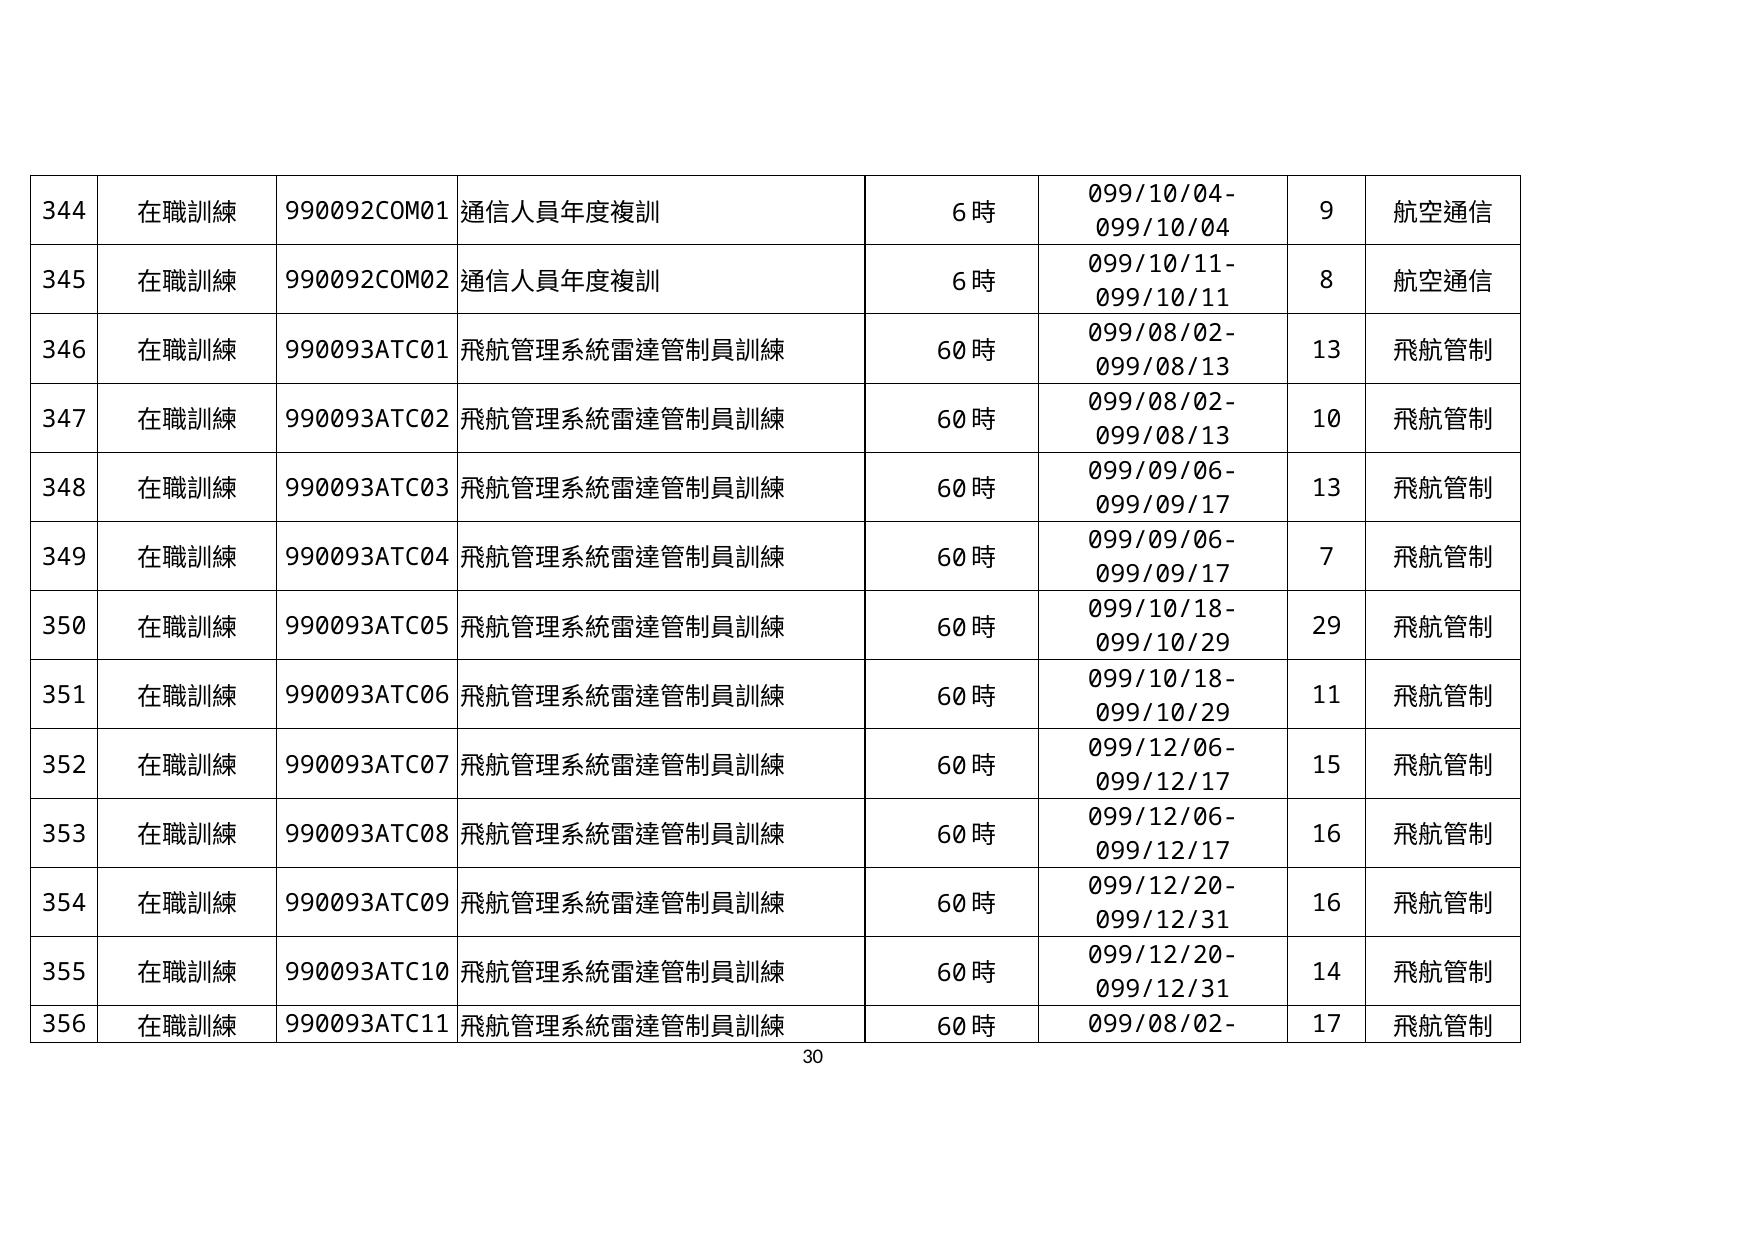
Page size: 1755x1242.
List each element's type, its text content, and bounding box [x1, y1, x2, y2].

table_cell 990093ATC01 [277, 314, 457, 382]
table_cell 099/10/11-099/10/11 [1039, 245, 1287, 313]
table_cell 通信人員年度複訓 [458, 176, 864, 244]
table_cell 345 [31, 245, 97, 313]
table_cell 飛航管制 [1366, 799, 1520, 867]
table_cell 099/12/20-099/12/31 [1039, 868, 1287, 936]
table_cell 6時 [866, 245, 1038, 313]
table_cell 飛航管制 [1366, 729, 1520, 797]
table_cell 099/08/02- [1039, 1006, 1287, 1042]
table_cell 990093ATC11 [277, 1006, 457, 1042]
table_cell 099/12/06-099/12/17 [1039, 799, 1287, 867]
table_cell 飛航管理系統雷達管制員訓練 [458, 937, 864, 1005]
table_cell 347 [31, 384, 97, 452]
table_cell 在職訓練 [98, 245, 276, 313]
table_cell 990093ATC08 [277, 799, 457, 867]
table_cell 351 [31, 660, 97, 728]
table_cell 6時 [866, 176, 1038, 244]
table_cell 099/09/06-099/09/17 [1039, 453, 1287, 521]
table_cell 099/10/04-099/10/04 [1039, 176, 1287, 244]
table_cell 飛航管理系統雷達管制員訓練 [458, 729, 864, 797]
table_cell 60時 [866, 314, 1038, 382]
table_cell 在職訓練 [98, 522, 276, 590]
table_cell 11 [1288, 660, 1365, 728]
table_cell 在職訓練 [98, 314, 276, 382]
table_cell 飛航管制 [1366, 868, 1520, 936]
table_cell 60時 [866, 453, 1038, 521]
table_cell 在職訓練 [98, 937, 276, 1005]
table_cell 990093ATC06 [277, 660, 457, 728]
table_cell 990093ATC02 [277, 384, 457, 452]
table_cell 9 [1288, 176, 1365, 244]
table_cell 990093ATC05 [277, 591, 457, 659]
table_cell 354 [31, 868, 97, 936]
table_cell 飛航管制 [1366, 453, 1520, 521]
table_cell 通信人員年度複訓 [458, 245, 864, 313]
table_cell 飛航管制 [1366, 314, 1520, 382]
table_cell 飛航管理系統雷達管制員訓練 [458, 384, 864, 452]
table_cell 990093ATC09 [277, 868, 457, 936]
table_cell 飛航管制 [1366, 660, 1520, 728]
table_cell 在職訓練 [98, 453, 276, 521]
table_cell 990093ATC03 [277, 453, 457, 521]
table_cell 8 [1288, 245, 1365, 313]
table_cell 16 [1288, 799, 1365, 867]
table_cell 在職訓練 [98, 729, 276, 797]
table_cell 飛航管制 [1366, 522, 1520, 590]
table_cell 60時 [866, 660, 1038, 728]
table_cell 099/09/06-099/09/17 [1039, 522, 1287, 590]
table_cell 飛航管制 [1366, 384, 1520, 452]
table_cell 飛航管理系統雷達管制員訓練 [458, 1006, 864, 1042]
table_cell 在職訓練 [98, 1006, 276, 1042]
table_cell 990092COM01 [277, 176, 457, 244]
table_cell 飛航管理系統雷達管制員訓練 [458, 453, 864, 521]
table_cell 在職訓練 [98, 176, 276, 244]
table_cell 飛航管理系統雷達管制員訓練 [458, 522, 864, 590]
table_cell 60時 [866, 1006, 1038, 1042]
table_cell 990093ATC04 [277, 522, 457, 590]
table_cell 352 [31, 729, 97, 797]
table_cell 60時 [866, 799, 1038, 867]
table_cell 在職訓練 [98, 660, 276, 728]
table_cell 16 [1288, 868, 1365, 936]
table_cell 13 [1288, 453, 1365, 521]
table_cell 29 [1288, 591, 1365, 659]
table_cell 在職訓練 [98, 868, 276, 936]
table_cell 飛航管理系統雷達管制員訓練 [458, 868, 864, 936]
table_cell 099/12/20-099/12/31 [1039, 937, 1287, 1005]
table_cell 17 [1288, 1006, 1365, 1042]
table_cell 099/12/06-099/12/17 [1039, 729, 1287, 797]
table_cell 099/08/02-099/08/13 [1039, 384, 1287, 452]
table_cell 10 [1288, 384, 1365, 452]
table_cell 099/08/02-099/08/13 [1039, 314, 1287, 382]
table_cell 13 [1288, 314, 1365, 382]
table_cell 飛航管理系統雷達管制員訓練 [458, 660, 864, 728]
table_cell 60時 [866, 868, 1038, 936]
table_cell 7 [1288, 522, 1365, 590]
table_cell 099/10/18-099/10/29 [1039, 591, 1287, 659]
table_cell 344 [31, 176, 97, 244]
table_cell 在職訓練 [98, 799, 276, 867]
table_cell 飛航管制 [1366, 1006, 1520, 1042]
table_cell 346 [31, 314, 97, 382]
table_cell 60時 [866, 937, 1038, 1005]
table_cell 飛航管理系統雷達管制員訓練 [458, 799, 864, 867]
table_cell 990093ATC10 [277, 937, 457, 1005]
table_cell 349 [31, 522, 97, 590]
table_cell 60時 [866, 591, 1038, 659]
table_cell 60時 [866, 522, 1038, 590]
table_cell 990093ATC07 [277, 729, 457, 797]
table_cell 在職訓練 [98, 591, 276, 659]
table_cell 14 [1288, 937, 1365, 1005]
table_cell 在職訓練 [98, 384, 276, 452]
table_cell 353 [31, 799, 97, 867]
table_cell 099/10/18-099/10/29 [1039, 660, 1287, 728]
table_cell 350 [31, 591, 97, 659]
table_cell 60時 [866, 729, 1038, 797]
table_cell 飛航管理系統雷達管制員訓練 [458, 314, 864, 382]
table_cell 60時 [866, 384, 1038, 452]
table_cell 飛航管制 [1366, 937, 1520, 1005]
table_cell 356 [31, 1006, 97, 1042]
table_cell 990092COM02 [277, 245, 457, 313]
table_cell 飛航管制 [1366, 591, 1520, 659]
table_cell 355 [31, 937, 97, 1005]
table_cell 348 [31, 453, 97, 521]
table_cell 15 [1288, 729, 1365, 797]
table_cell 航空通信 [1366, 245, 1520, 313]
table_cell 航空通信 [1366, 176, 1520, 244]
table_cell 飛航管理系統雷達管制員訓練 [458, 591, 864, 659]
